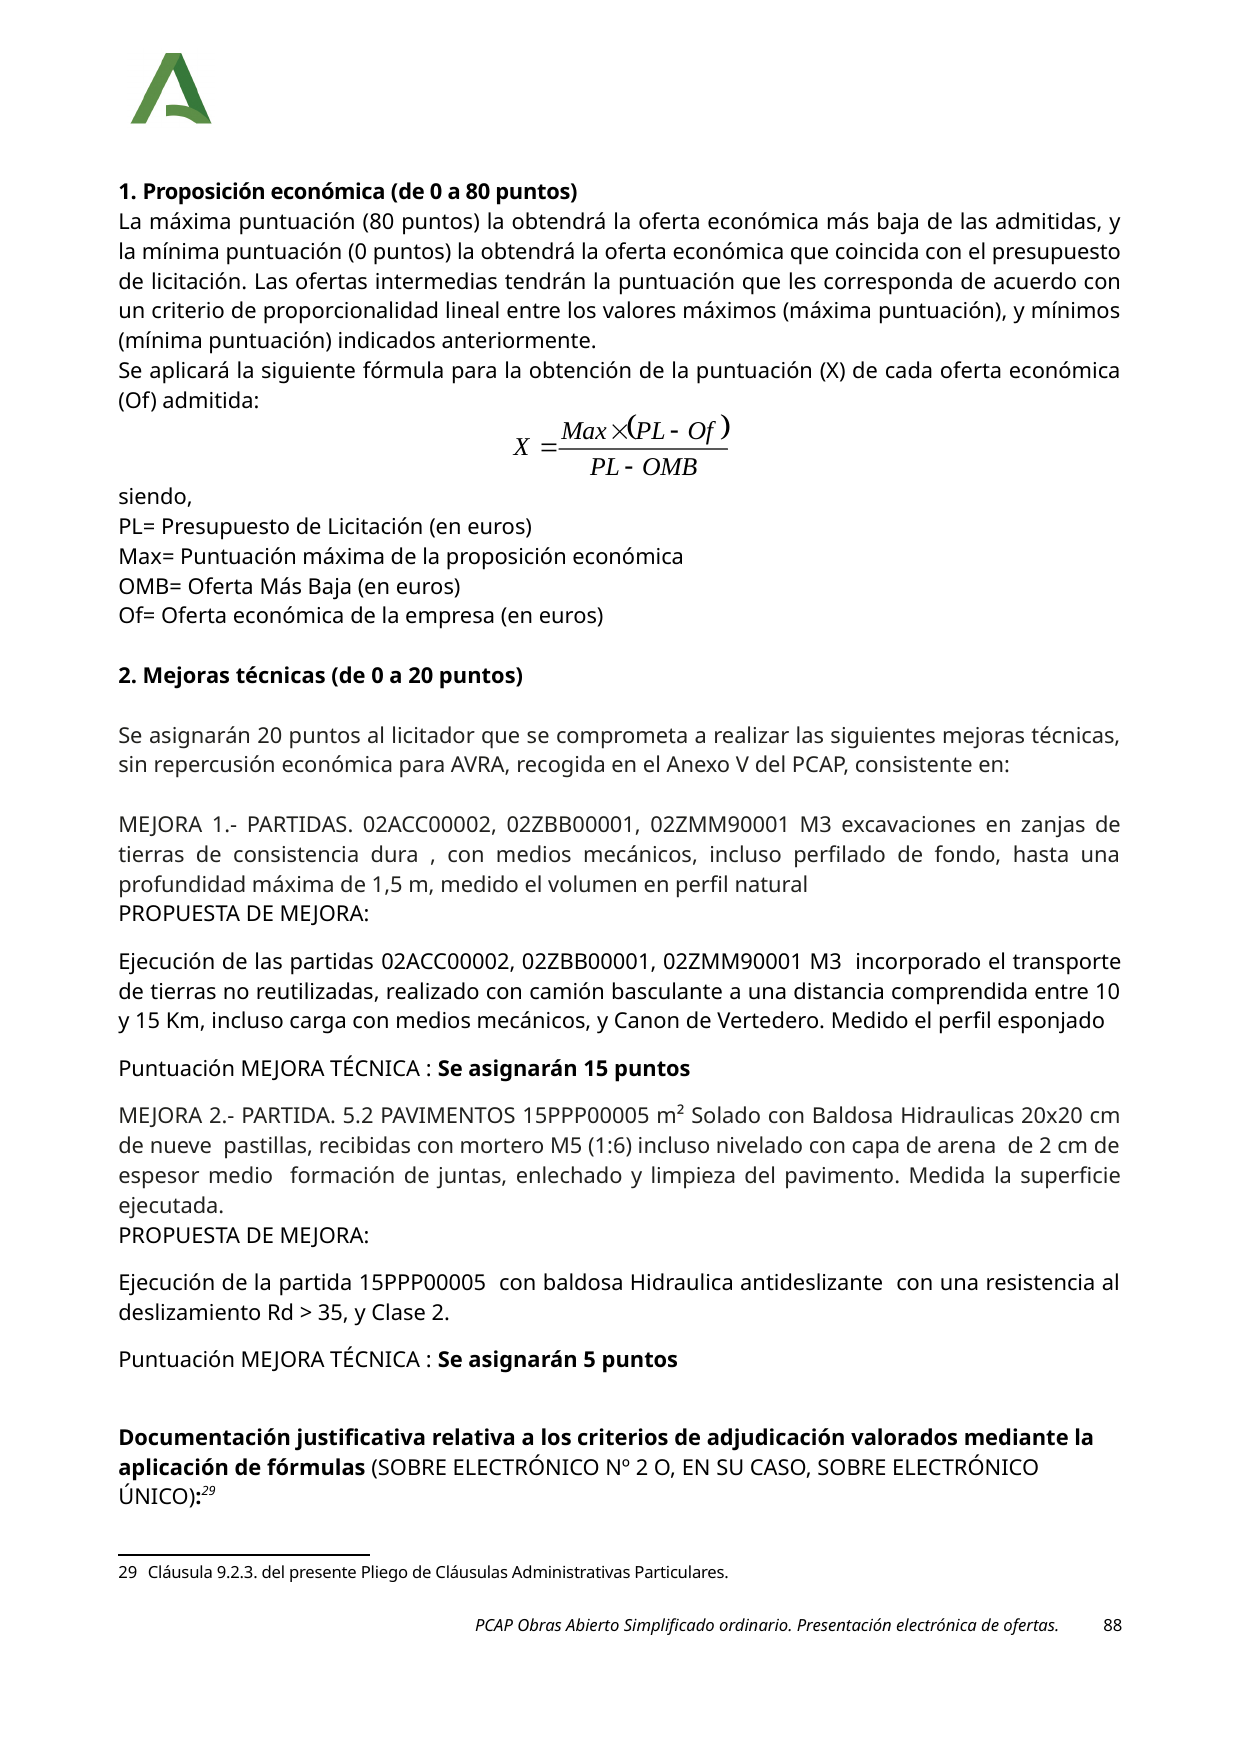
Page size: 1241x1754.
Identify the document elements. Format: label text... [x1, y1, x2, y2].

text OMB= Oferta Más Baja (en euros) [118, 571, 1122, 601]
text Max= Puntuación máxima de la proposición económica [118, 541, 1122, 571]
text 2. Mejoras técnicas (de 0 a 20 puntos) [118, 660, 1122, 690]
text 1. Proposición económica (de 0 a 80 puntos) [118, 176, 1122, 206]
text MEJORA 2.- PARTIDA. 5.2 PAVIMENTOS 15PPP00005 m² Solado con Baldosa Hidraulicas 20x20 cm de nueve pastillas, recibidas con mortero M5 (1:6) incluso nivelado con capa de arena de 2 cm de espesor medio formación de juntas, enlechado y limpieza del pavimento. Medida la superficie ejecutada. [118, 1101, 1122, 1220]
text Ejecución de las partidas 02ACC00002, 02ZBB00001, 02ZMM90001 M3 incorporado el transporte de tierras no reutilizadas, realizado con camión basculante a una distancia comprendida entre 10 y 15 Km, incluso carga con medios mecánicos, y Canon de Vertedero. Medido el perfil esponjado [118, 946, 1122, 1035]
text Puntuación MEJORA TÉCNICA : Se asignarán 5 puntos [118, 1344, 1122, 1374]
text Documentación justificativa relativa a los criterios de adjudicación valorados mediante la aplicación de fórmulas (SOBRE ELECTRÓNICO Nº 2 O, EN SU CASO, SOBRE ELECTRÓNICO ÚNICO): [118, 1422, 1122, 1511]
text Ejecución de la partida 15PPP00005 con baldosa Hidraulica antideslizante con una resistencia al deslizamiento Rd > 35, y Clase 2. [118, 1267, 1122, 1327]
text MEJORA 1.- PARTIDAS. 02ACC00002, 02ZBB00001, 02ZMM90001 M3 excavaciones en zanjas de tierras de consistencia dura , con medios mecánicos, incluso perfilado de fondo, hasta una profundidad máxima de 1,5 m, medido el volumen en perfil natural [118, 809, 1122, 898]
text Se asignarán 20 puntos al licitador que se comprometa a realizar las siguientes mejoras técnicas, sin repercusión económica para AVRA, recogida en el Anexo V del PCAP, consistente en: [118, 720, 1122, 779]
picture [127, 48, 216, 128]
text Puntuación MEJORA TÉCNICA : Se asignarán 15 puntos [118, 1053, 1122, 1083]
text PROPUESTA DE MEJORA: [118, 1220, 1122, 1249]
text PROPUESTA DE MEJORA: [118, 898, 1122, 928]
text PL= Presupuesto de Licitación (en euros) [118, 511, 1122, 541]
text Cláusula 9.2.3. del presente Pliego de Cláusulas Administrativas Particulares. [118, 1561, 1122, 1584]
text La máxima puntuación (80 puntos) la obtendrá la oferta económica más baja de las admitidas, y la mínima puntuación (0 puntos) la obtendrá la oferta económica que coincida con el presupuesto de licitación. Las ofertas intermedias tendrán la puntuación que les corresponda de acuerdo con un criterio de proporcionalidad lineal entre los valores máximos (máxima puntuación), y mínimos (mínima puntuación) indicados anteriormente. [118, 206, 1122, 355]
text Of= Oferta económica de la empresa (en euros) [118, 601, 1122, 630]
text Se aplicará la siguiente fórmula para la obtención de la puntuación (X) de cada oferta económica (Of) admitida: [118, 355, 1122, 415]
text siendo, [118, 481, 1122, 511]
